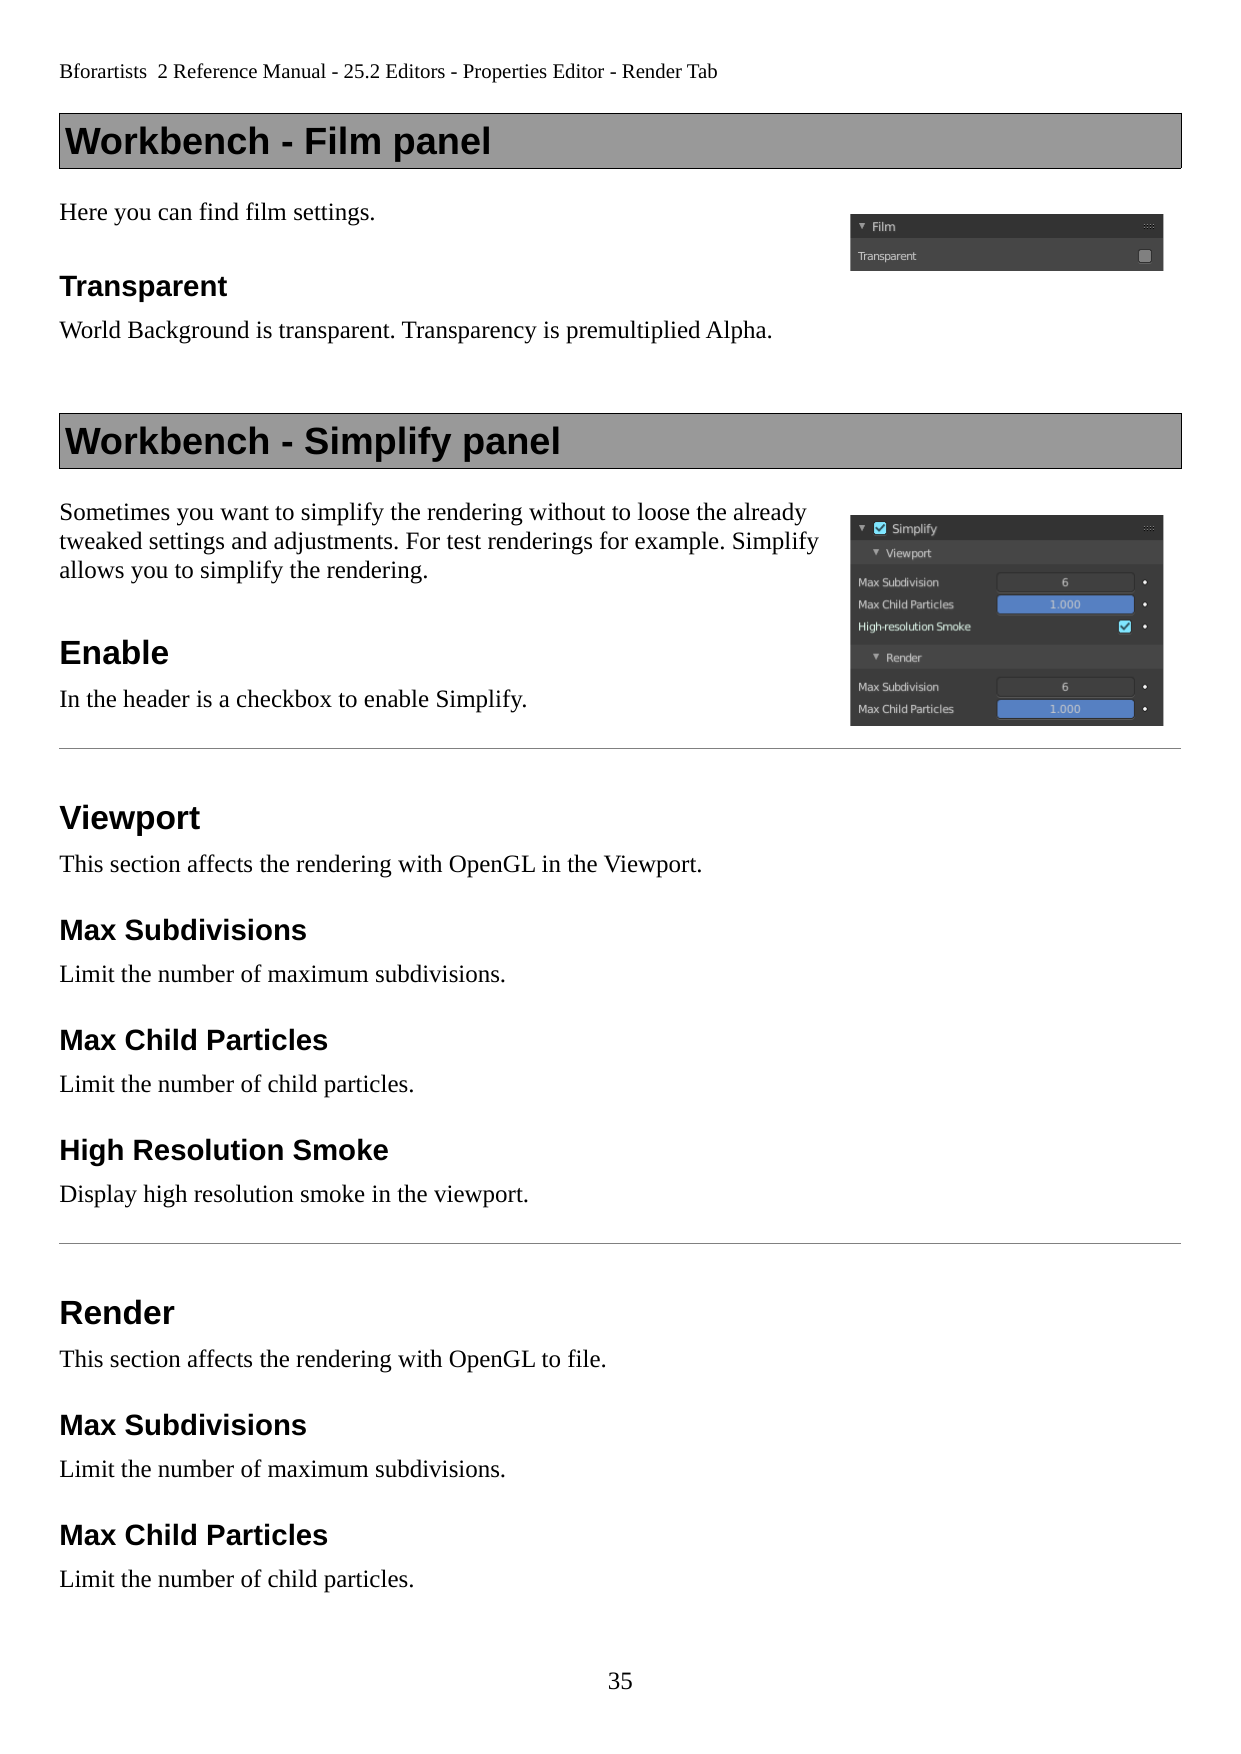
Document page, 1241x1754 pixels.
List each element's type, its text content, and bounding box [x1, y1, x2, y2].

picture [850, 214, 1164, 271]
text Here you can find film settings. [59, 197, 1181, 225]
text In the header is a checkbox to enable Simplify. [59, 684, 850, 713]
text Limit the number of maximum subdivisions. [59, 959, 1181, 988]
subtitle Transparent [59, 269, 1181, 302]
subtitle Max Child Particles [59, 1518, 1181, 1552]
text Limit the number of maximum subdivisions. [59, 1454, 1181, 1483]
subtitle Max Subdivisions [59, 1408, 1181, 1442]
text This section affects the rendering with OpenGL in the Viewport. [59, 849, 1181, 878]
text Limit the number of child particles. [59, 1069, 1181, 1098]
text This section affects the rendering with OpenGL to file. [59, 1344, 1181, 1373]
subtitle Enable [59, 633, 850, 672]
text Display high resolution smoke in the viewport. [59, 1179, 1181, 1208]
subtitle Viewport [59, 798, 1181, 837]
text World Background is transparent. Transparency is premultiplied Alpha. [59, 315, 1181, 344]
picture [850, 515, 1164, 726]
text Sometimes you want to simplify the rendering without to loose the already tweaked settings and adjustments. For test renderings for example. Simplify allows you to simplify the rendering. [59, 497, 1181, 583]
subtitle Max Child Particles [59, 1023, 1181, 1057]
subtitle Max Subdivisions [59, 913, 1181, 947]
subtitle Render [59, 1293, 1181, 1332]
subtitle High Resolution Smoke [59, 1133, 1181, 1167]
text Limit the number of child particles. [59, 1564, 1181, 1593]
table_header Workbench - Film panel [60, 114, 1181, 168]
subtitle [1164, 633, 1181, 672]
table_header Workbench - Simplify panel [60, 414, 1181, 468]
